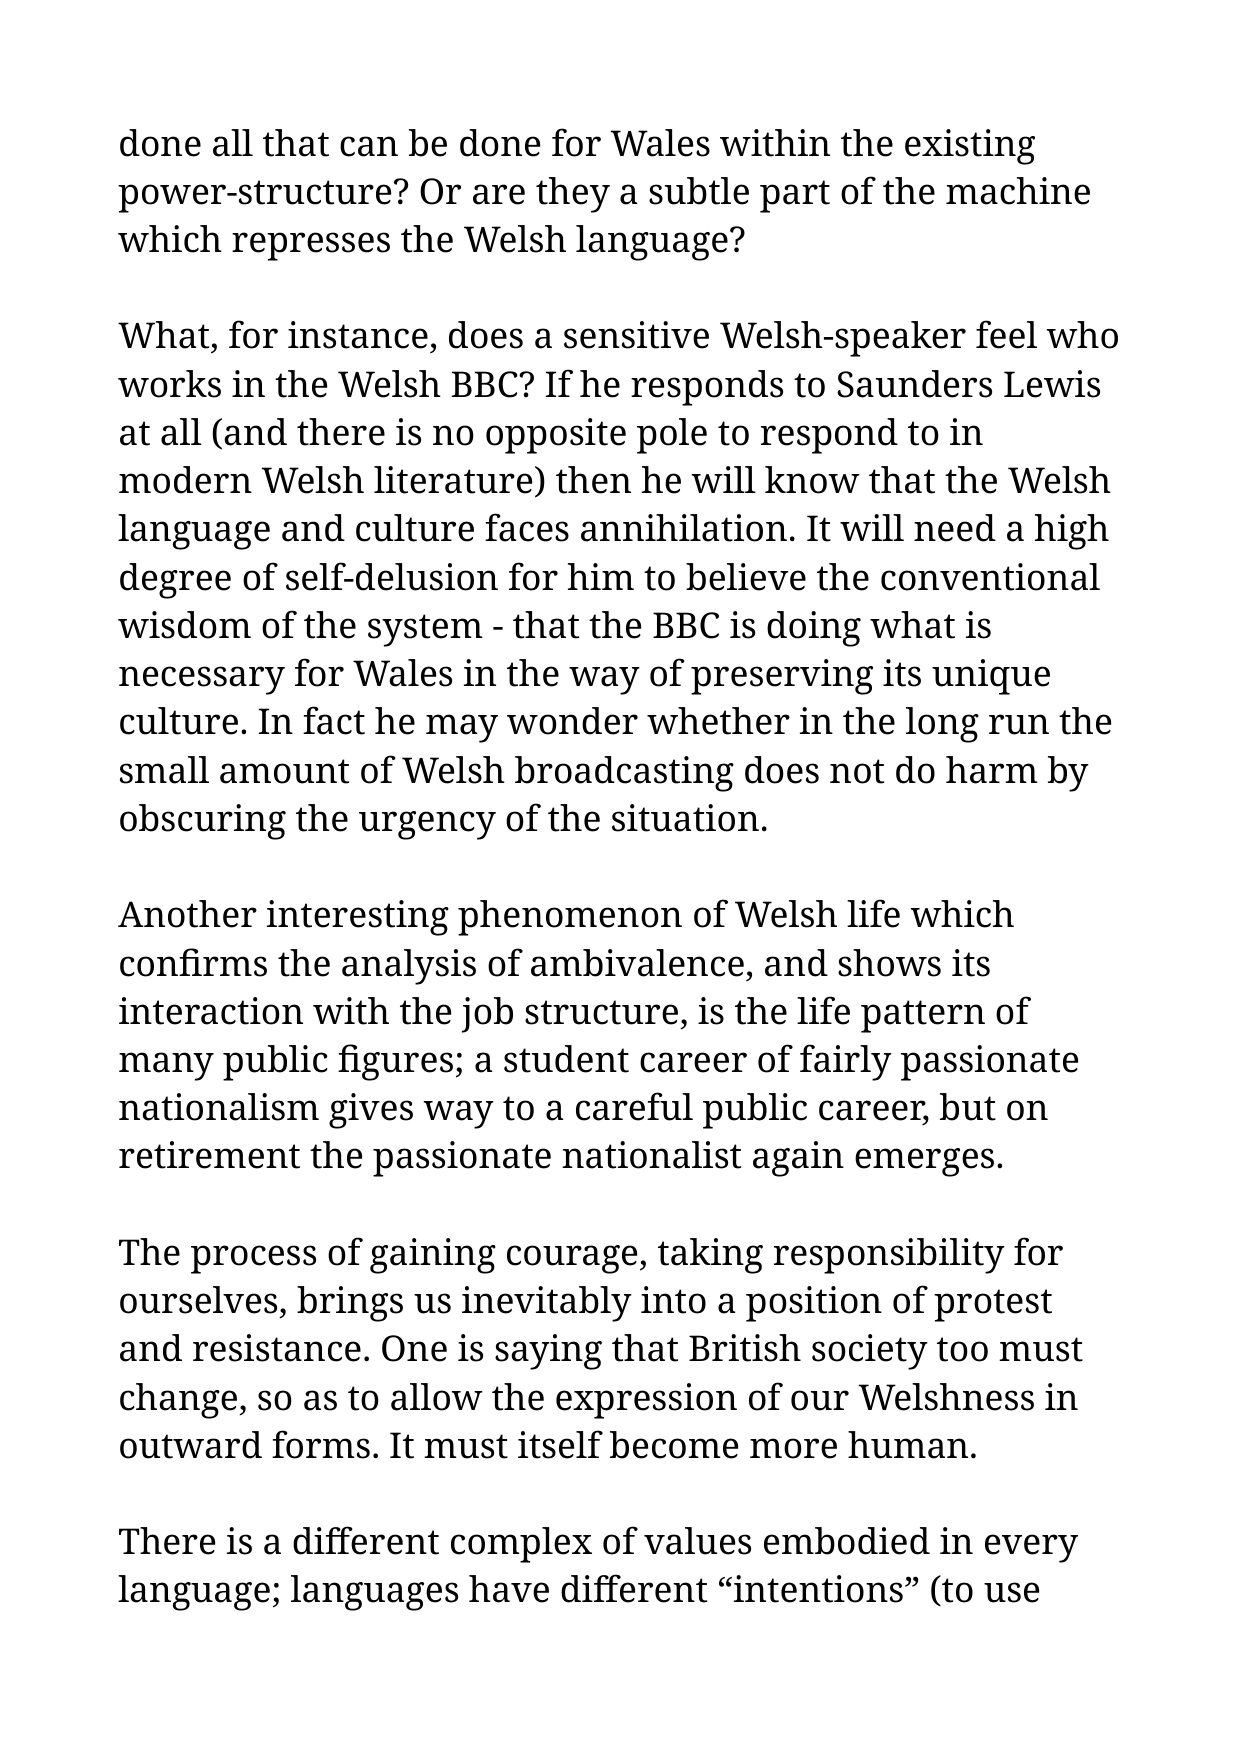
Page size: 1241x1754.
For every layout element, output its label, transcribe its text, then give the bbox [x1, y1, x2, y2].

text Another interesting phenomenon of Welsh life which confirms the analysis of ambivalence, and shows its interaction with the job structure, is the life pattern of many public figures; a student career of fairly passionate nationalism gives way to a careful public career, but on retirement the passionate nationalist again emerges. [118, 890, 1122, 1179]
text done all that can be done for Wales within the existing power-structure? Or are they a subtle part of the machine which represses the Welsh language? [118, 118, 1122, 263]
text There is a different complex of values embodied in every language; languages have different “intentions” (to use [118, 1517, 1122, 1613]
text The process of gaining courage, taking responsibility for ourselves, brings us inevitably into a position of protest and resistance. One is saying that British society too must change, so as to allow the expression of our Welshness in outward forms. It must itself become more human. [118, 1227, 1122, 1468]
text What, for instance, does a sensitive Welsh-speaker feel who works in the Welsh BBC? If he responds to Saunders Lewis at all (and there is no opposite pole to respond to in modern Welsh literature) then he will know that the Welsh language and culture faces annihilation. It will need a high degree of self-delusion for him to believe the conventional wisdom of the system - that the BBC is doing what is necessary for Wales in the way of preserving its unique culture. In fact he may wonder whether in the long run the small amount of Welsh broadcasting does not do harm by obscuring the urgency of the situation. [118, 311, 1122, 842]
